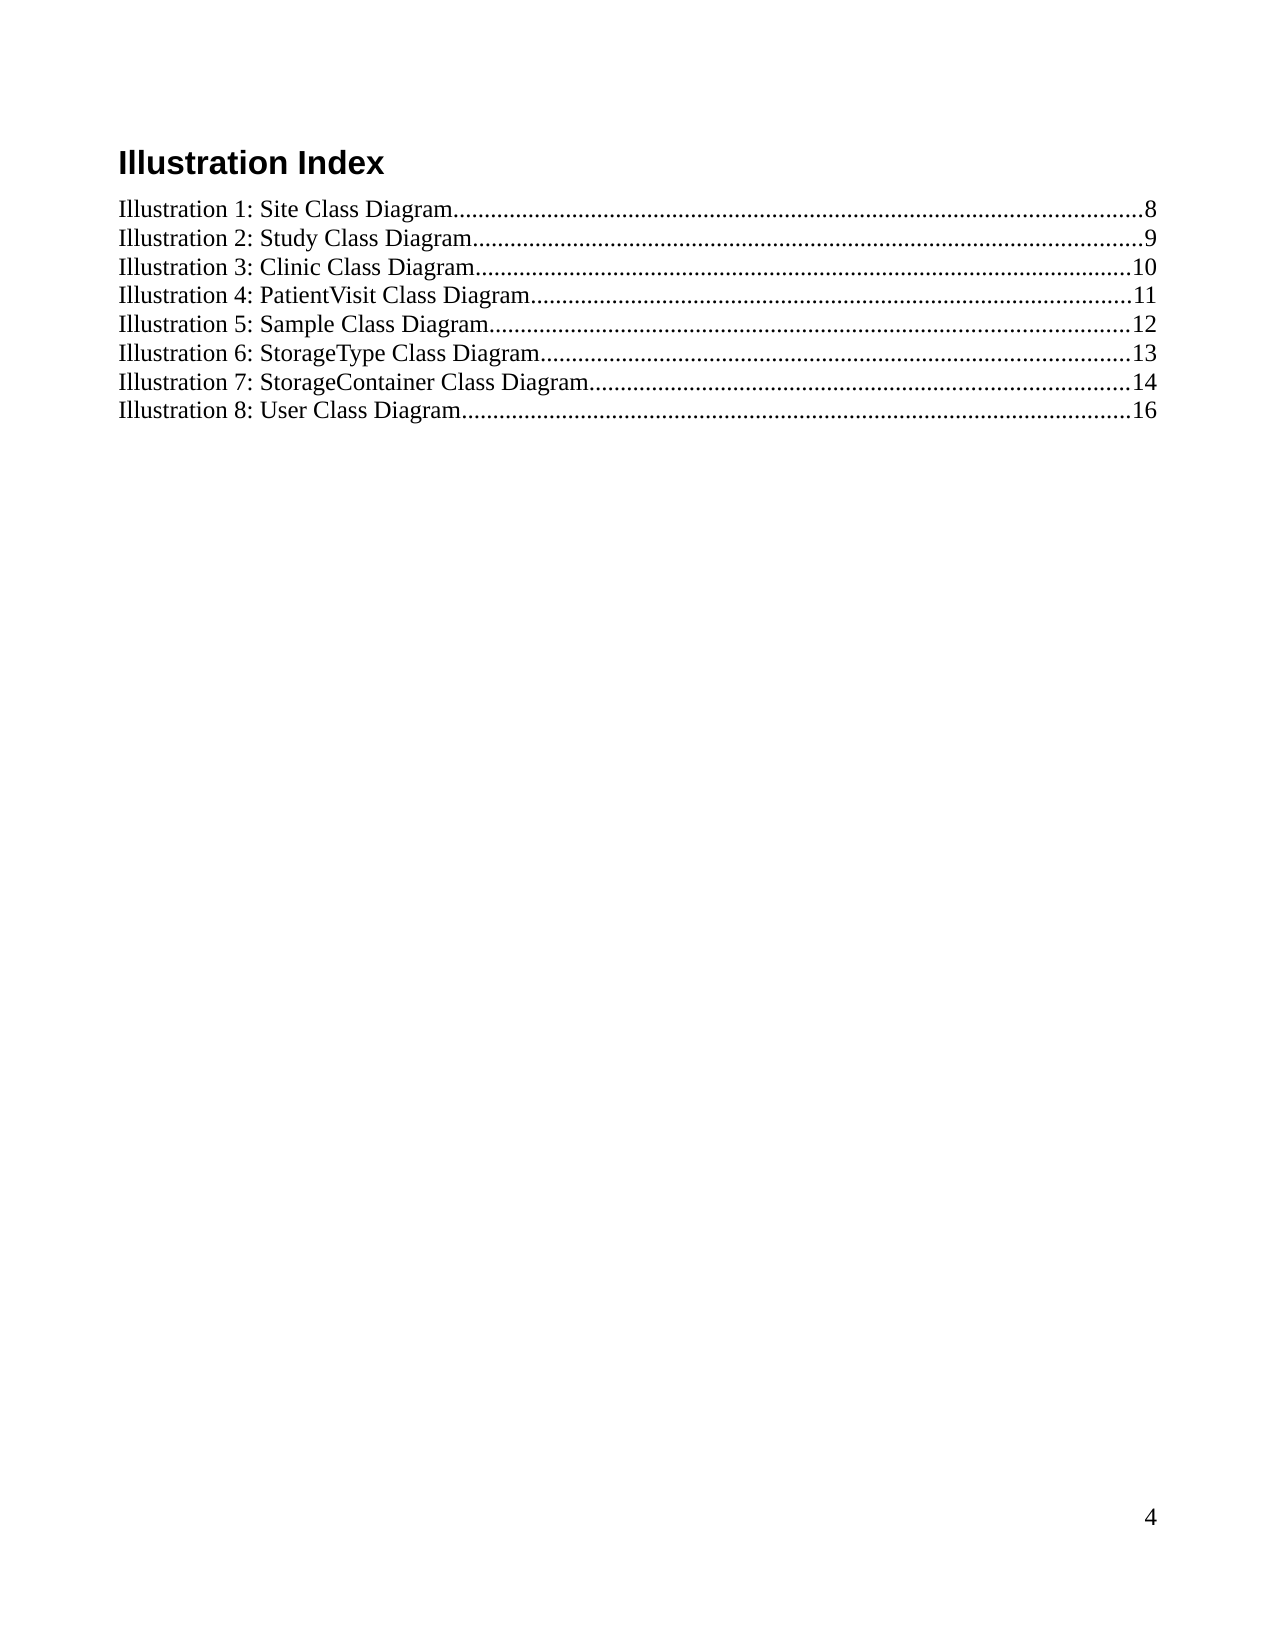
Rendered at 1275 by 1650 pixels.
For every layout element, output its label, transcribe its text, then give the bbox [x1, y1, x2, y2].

text Illustration 8: User Class Diagram 16 [118, 395, 1157, 424]
text Illustration 5: Sample Class Diagram 12 [118, 309, 1157, 338]
text Illustration 1: Site Class Diagram 8 [118, 194, 1157, 223]
text Illustration 7: StorageContainer Class Diagram 14 [118, 367, 1157, 395]
text Illustration 2: Study Class Diagram 9 [118, 223, 1157, 252]
subtitle Illustration Index [118, 143, 1157, 182]
text Illustration 6: StorageType Class Diagram 13 [118, 338, 1157, 367]
text Illustration 4: PatientVisit Class Diagram 11 [118, 280, 1157, 309]
text Illustration 3: Clinic Class Diagram 10 [118, 252, 1157, 280]
